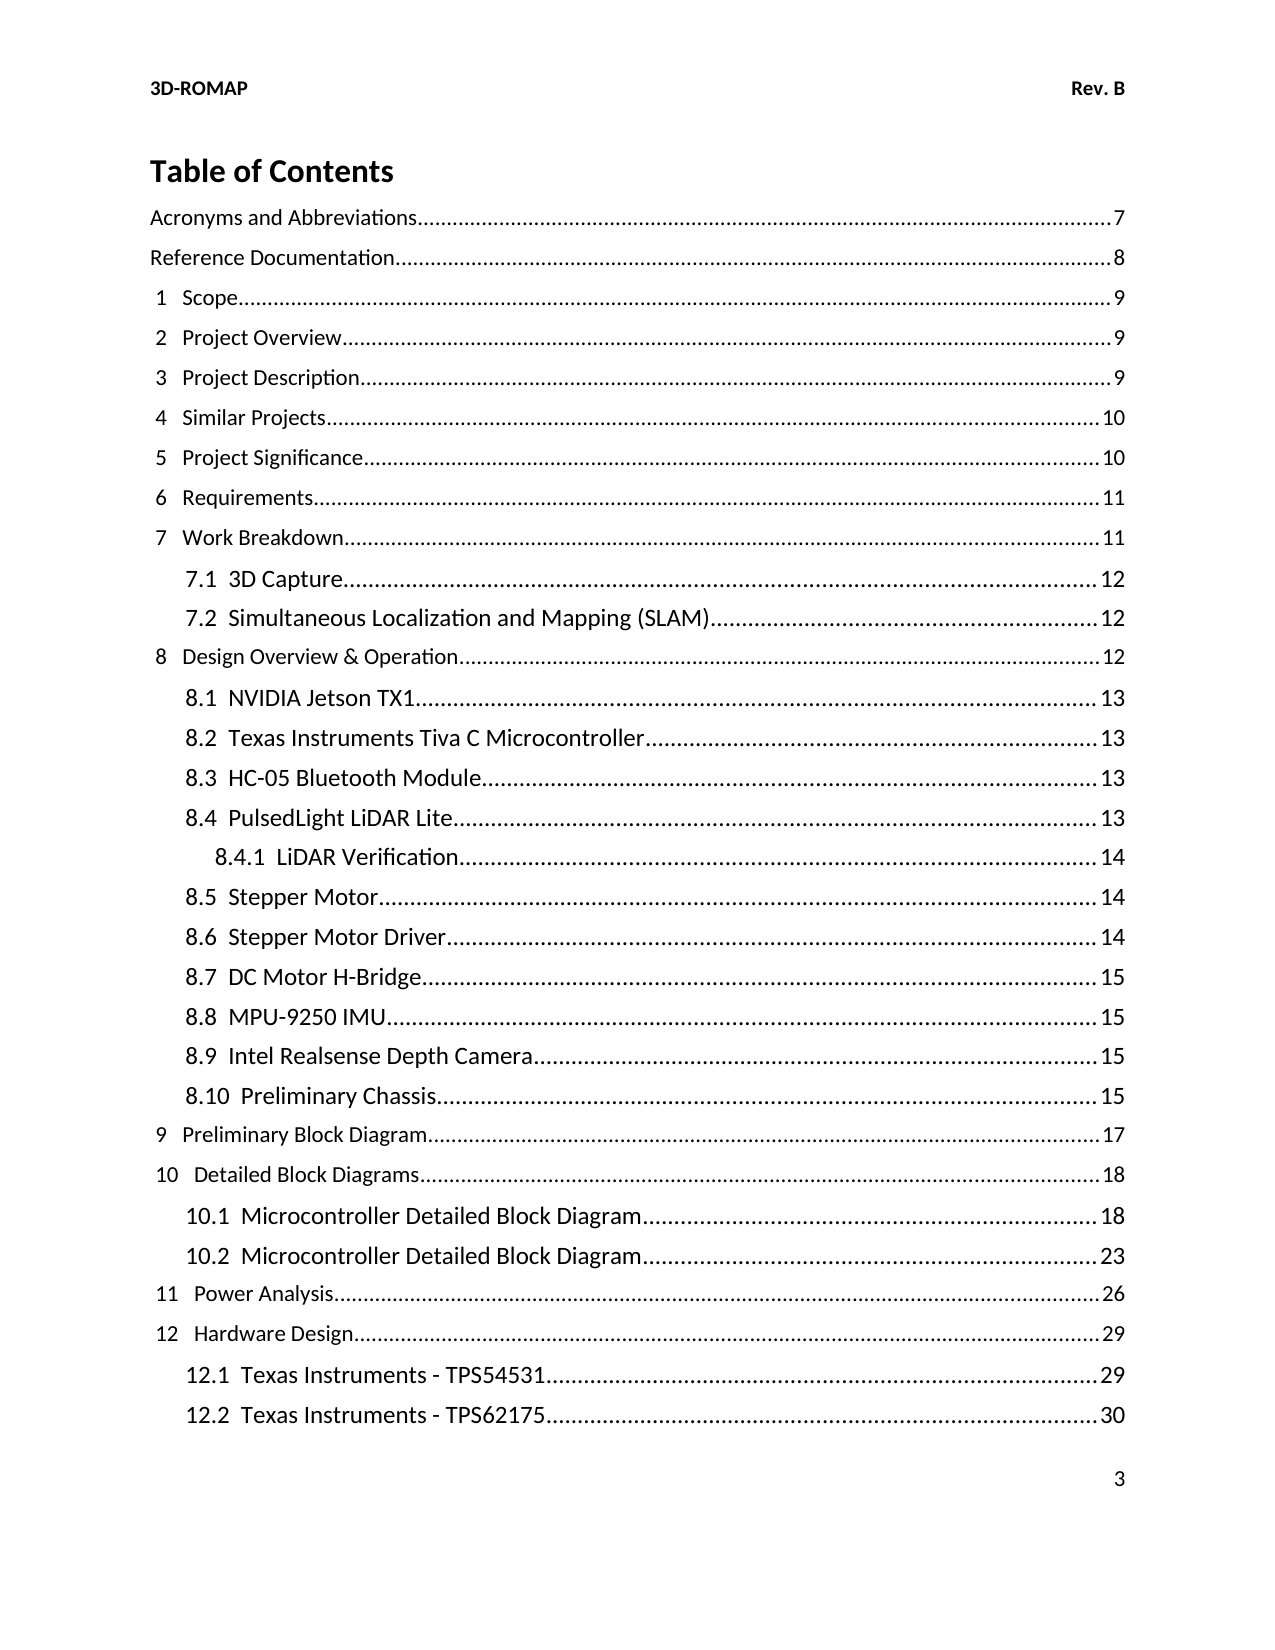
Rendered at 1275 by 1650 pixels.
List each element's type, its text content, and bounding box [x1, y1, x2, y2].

text 10 Detailed Block Diagrams 18 [150, 1160, 1125, 1188]
text 8.7 DC Motor H-Bridge 15 [179, 961, 1125, 991]
text 6 Requirements 11 [150, 483, 1125, 511]
text 8.8 MPU-9250 IMU 15 [179, 1001, 1125, 1031]
text 1 Scope 9 [150, 283, 1125, 311]
text 12.1 Texas Instruments - TPS54531 29 [179, 1359, 1125, 1390]
text 7 Work Breakdown 11 [150, 523, 1125, 551]
text 12.2 Texas Instruments - TPS62175 30 [179, 1399, 1125, 1430]
subtitle Table of Contents [150, 150, 1125, 191]
text 8.2 Texas Instruments Tiva C Microcontroller 13 [179, 722, 1125, 753]
text 4 Similar Projects 10 [150, 403, 1125, 431]
text 11 Power Analysis 26 [150, 1279, 1125, 1308]
text 10.1 Microcontroller Detailed Block Diagram 18 [179, 1200, 1125, 1231]
text 8.1 NVIDIA Jetson TX1 13 [179, 682, 1125, 713]
text Reference Documentation 8 [150, 243, 1125, 271]
text 8 Design Overview & Operation 12 [150, 642, 1125, 670]
text 8.9 Intel Realsense Depth Camera 15 [179, 1040, 1125, 1071]
text 12 Hardware Design 29 [150, 1319, 1125, 1348]
text 8.4 PulsedLight LiDAR Lite 13 [179, 802, 1125, 832]
text 8.5 Stepper Motor 14 [179, 881, 1125, 912]
text 8.10 Preliminary Chassis 15 [179, 1080, 1125, 1111]
text 9 Preliminary Block Diagram 17 [150, 1120, 1125, 1148]
text 2 Project Overview 9 [150, 323, 1125, 351]
text Acronyms and Abbreviations 7 [150, 203, 1125, 231]
text 3 Project Description 9 [150, 363, 1125, 391]
text 10.2 Microcontroller Detailed Block Diagram 23 [179, 1240, 1125, 1270]
text 8.4.1 LiDAR Verification 14 [209, 841, 1125, 872]
text 8.3 HC-05 Bluetooth Module 13 [179, 762, 1125, 792]
text 8.6 Stepper Motor Driver 14 [179, 921, 1125, 952]
text 7.2 Simultaneous Localization and Mapping (SLAM) 12 [179, 602, 1125, 633]
text 5 Project Significance 10 [150, 443, 1125, 471]
text 7.1 3D Capture 12 [179, 563, 1125, 593]
